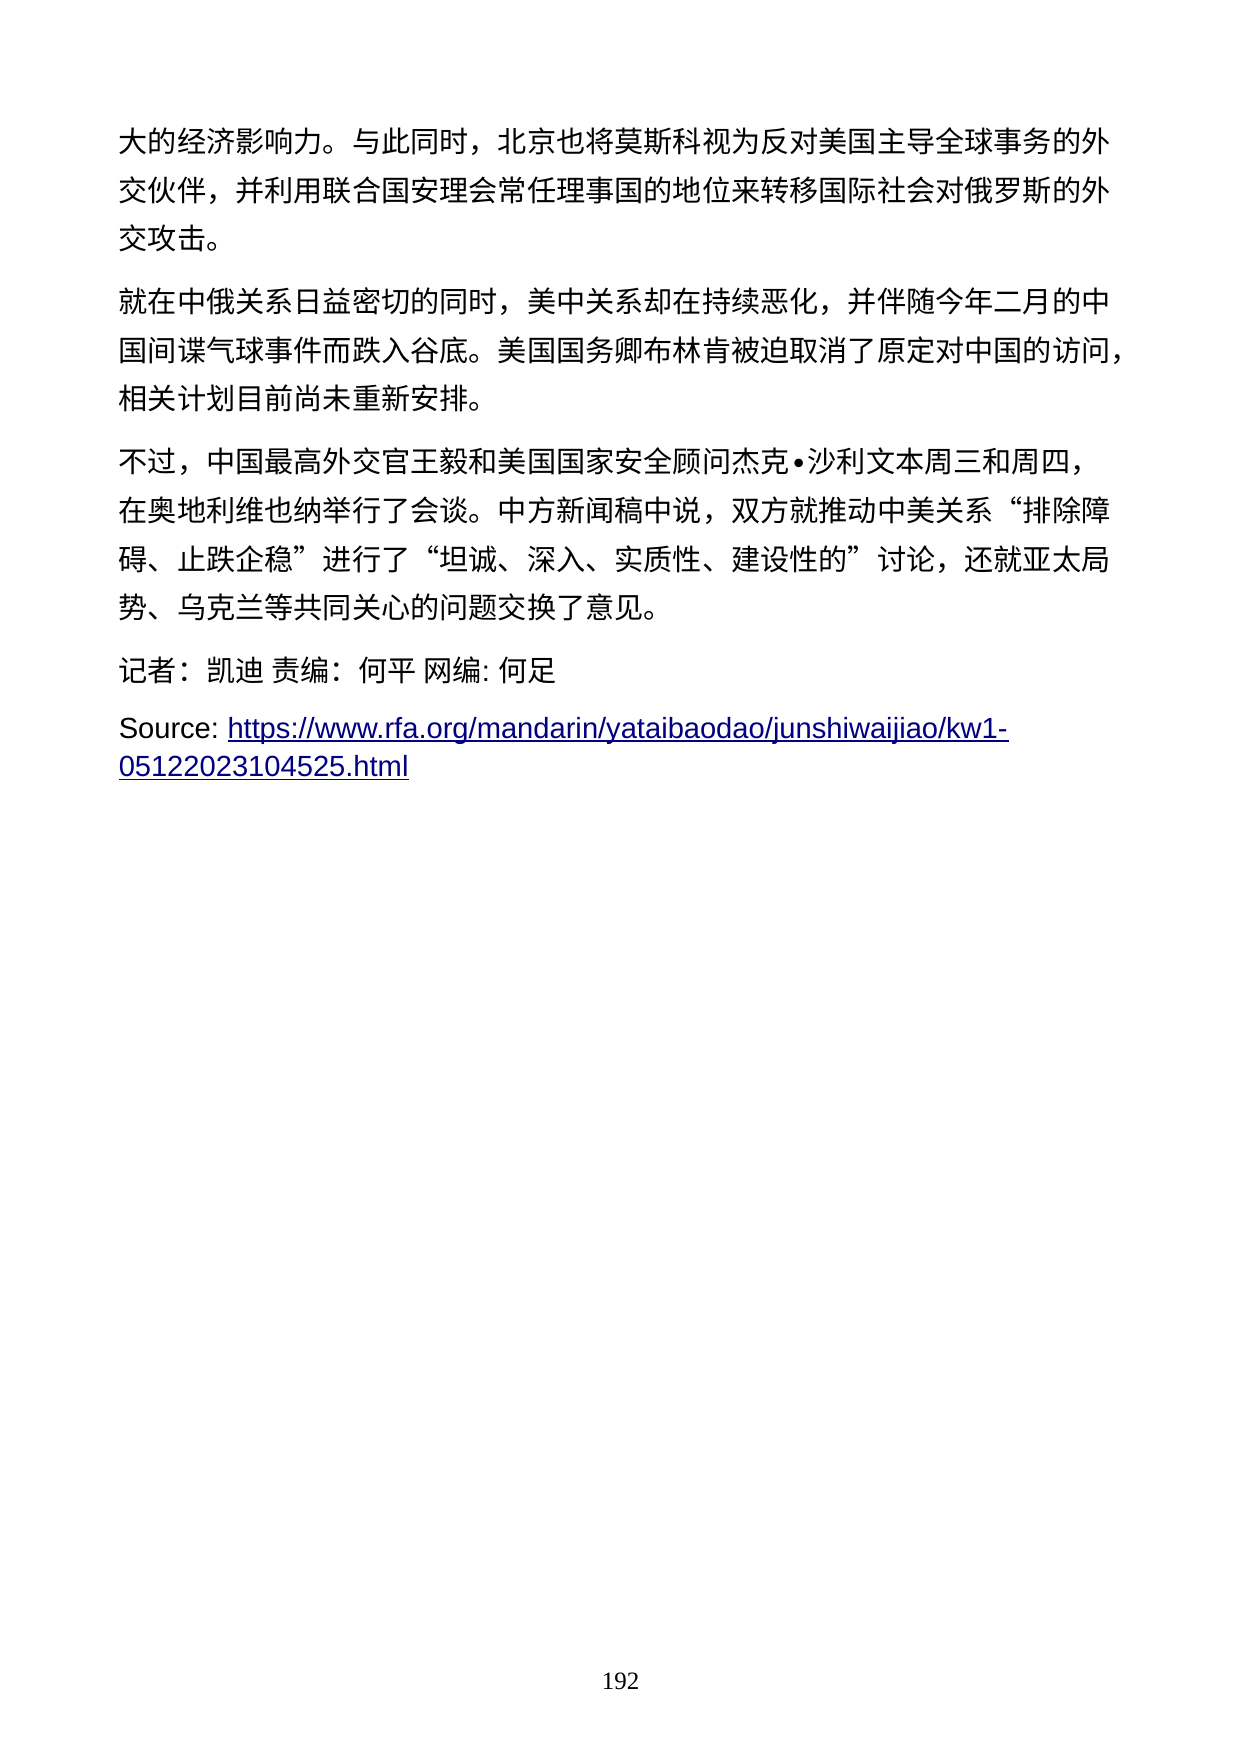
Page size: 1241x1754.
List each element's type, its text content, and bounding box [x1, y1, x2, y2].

text 记者：凯迪 责编：何平 网编: 何足 [118, 648, 1122, 690]
text 大的经济影响力。与此同时，北京也将莫斯科视为反对美国主导全球事务的外交伙伴，并利用联合国安理会常任理事国的地位来转移国际社会对俄罗斯的外交攻击。 [118, 118, 1122, 258]
text 就在中俄关系日益密切的同时，美中关系却在持续恶化，并伴随今年二月的中国间谍气球事件而跌入谷底。美国国务卿布林肯被迫取消了原定对中国的访问，相关计划目前尚未重新安排。 [118, 279, 1122, 418]
text 不过，中国最高外交官王毅和美国国家安全顾问杰克∙沙利文本周三和周四，在奥地利维也纳举行了会谈。中方新闻稿中说，双方就推动中美关系“排除障碍、止跌企稳”进行了“坦诚、深入、实质性、建设性的”讨论，还就亚太局势、乌克兰等共同关心的问题交换了意见。 [118, 439, 1122, 627]
text Source: https://www.rfa.org/mandarin/yataibaodao/junshiwaijiao/kw1-05122023104525.html [118, 711, 1122, 783]
